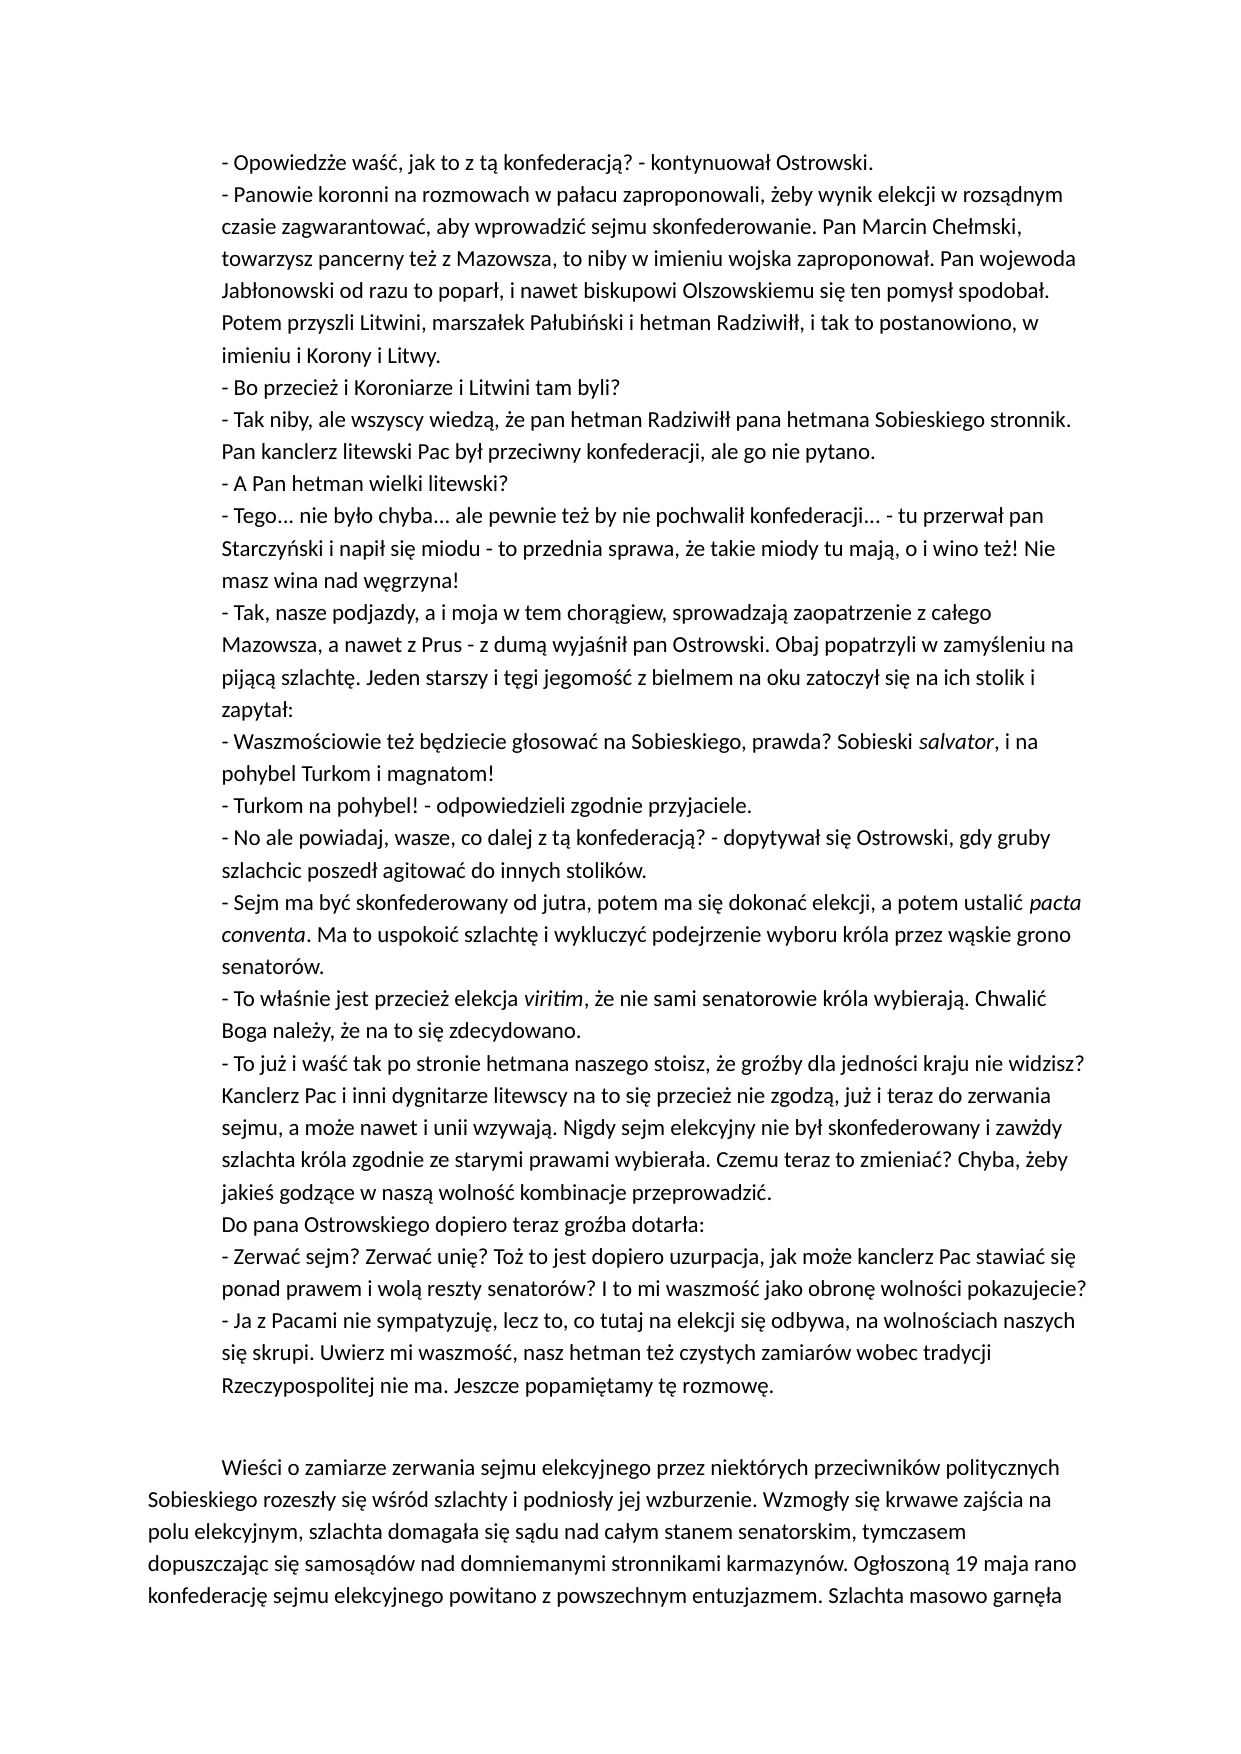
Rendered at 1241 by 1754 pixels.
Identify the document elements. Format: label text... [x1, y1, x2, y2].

text - Tak niby, ale wszyscy wiedzą, że pan hetman Radziwiłł pana hetmana Sobieskiego stronnik. Pan kanclerz litewski Pac był przeciwny konfederacji, ale go nie pytano. [221, 405, 1093, 465]
text Do pana Ostrowskiego dopiero teraz groźba dotarła: [221, 1210, 1093, 1238]
text - To już i waść tak po stronie hetmana naszego stoisz, że groźby dla jedności kraju nie widzisz? Kanclerz Pac i inni dygnitarze litewscy na to się przecież nie zgodzą, już i teraz do zerwania sejmu, a może nawet i unii wzywają. Nigdy sejm elekcyjny nie był skonfederowany i zawżdy szlachta króla zgodnie ze starymi prawami wybierała. Czemu teraz to zmieniać? Chyba, żeby jakieś godzące w naszą wolność kombinacje przeprowadzić. [221, 1049, 1093, 1206]
text - Waszmościowie też będziecie głosować na Sobieskiego, prawda? Sobieski salvator, i na pohybel Turkom i magnatom! [221, 727, 1093, 787]
text - Zerwać sejm? Zerwać unię? Toż to jest dopiero uzurpacja, jak może kanclerz Pac stawiać się ponad prawem i wolą reszty senatorów? I to mi waszmość jako obronę wolności pokazujecie? [221, 1242, 1093, 1302]
text - Panowie koronni na rozmowach w pałacu zaproponowali, żeby wynik elekcji w rozsądnym czasie zagwarantować, aby wprowadzić sejmu skonfederowanie. Pan Marcin Chełmski, towarzysz pancerny też z Mazowsza, to niby w imieniu wojska zaproponował. Pan wojewoda Jabłonowski od razu to poparł, i nawet biskupowi Olszowskiemu się ten pomysł spodobał. Potem przyszli Litwini, marszałek Pałubiński i hetman Radziwiłł, i tak to postanowiono, w imieniu i Korony i Litwy. [221, 180, 1093, 369]
text - No ale powiadaj, wasze, co dalej z tą konfederacją? - dopytywał się Ostrowski, gdy gruby szlachcic poszedł agitować do innych stolików. [221, 823, 1093, 884]
text - Tego... nie było chyba... ale pewnie też by nie pochwalił konfederacji... - tu przerwał pan Starczyński i napił się miodu - to przednia sprawa, że takie miody tu mają, o i wino też! Nie masz wina nad węgrzyna! [221, 502, 1093, 594]
text - A Pan hetman wielki litewski? [221, 469, 1093, 497]
text - Opowiedzże waść, jak to z tą konfederacją? - kontynuował Ostrowski. [221, 148, 1093, 176]
text - Sejm ma być skonfederowany od jutra, potem ma się dokonać elekcji, a potem ustalić pacta conventa. Ma to uspokoić szlachtę i wykluczyć podejrzenie wyboru króla przez wąskie grono senatorów. [221, 888, 1093, 980]
text - Ja z Pacami nie sympatyzuję, lecz to, co tutaj na elekcji się odbywa, na wolnościach naszych się skrupi. Uwierz mi waszmość, nasz hetman też czystych zamiarów wobec tradycji Rzeczypospolitej nie ma. Jeszcze popamiętamy tę rozmowę. [221, 1306, 1093, 1399]
text - Bo przecież i Koroniarze i Litwini tam byli? [221, 373, 1093, 401]
text Wieści o zamiarze zerwania sejmu elekcyjnego przez niektórych przeciwników politycznych Sobieskiego rozeszły się wśród szlachty i podniosły jej wzburzenie. Wzmogły się krwawe zajścia na polu elekcyjnym, szlachta domagała się sądu nad całym stanem senatorskim, tymczasem dopuszczając się samosądów nad domniemanymi stronnikami karmazynów. Ogłoszoną 19 maja rano konfederację sejmu elekcyjnego powitano z powszechnym entuzjazmem. Szlachta masowo garnęła [148, 1453, 1093, 1610]
text - Turkom na pohybel! - odpowiedzieli zgodnie przyjaciele. [221, 791, 1093, 819]
text - To właśnie jest przecież elekcja viritim, że nie sami senatorowie króla wybierają. Chwalić Boga należy, że na to się zdecydowano. [221, 984, 1093, 1045]
text - Tak, nasze podjazdy, a i moja w tem chorągiew, sprowadzają zaopatrzenie z całego Mazowsza, a nawet z Prus - z dumą wyjaśnił pan Ostrowski. Obaj popatrzyli w zamyśleniu na pijącą szlachtę. Jeden starszy i tęgi jegomość z bielmem na oku zatoczył się na ich stolik i zapytał: [221, 598, 1093, 723]
